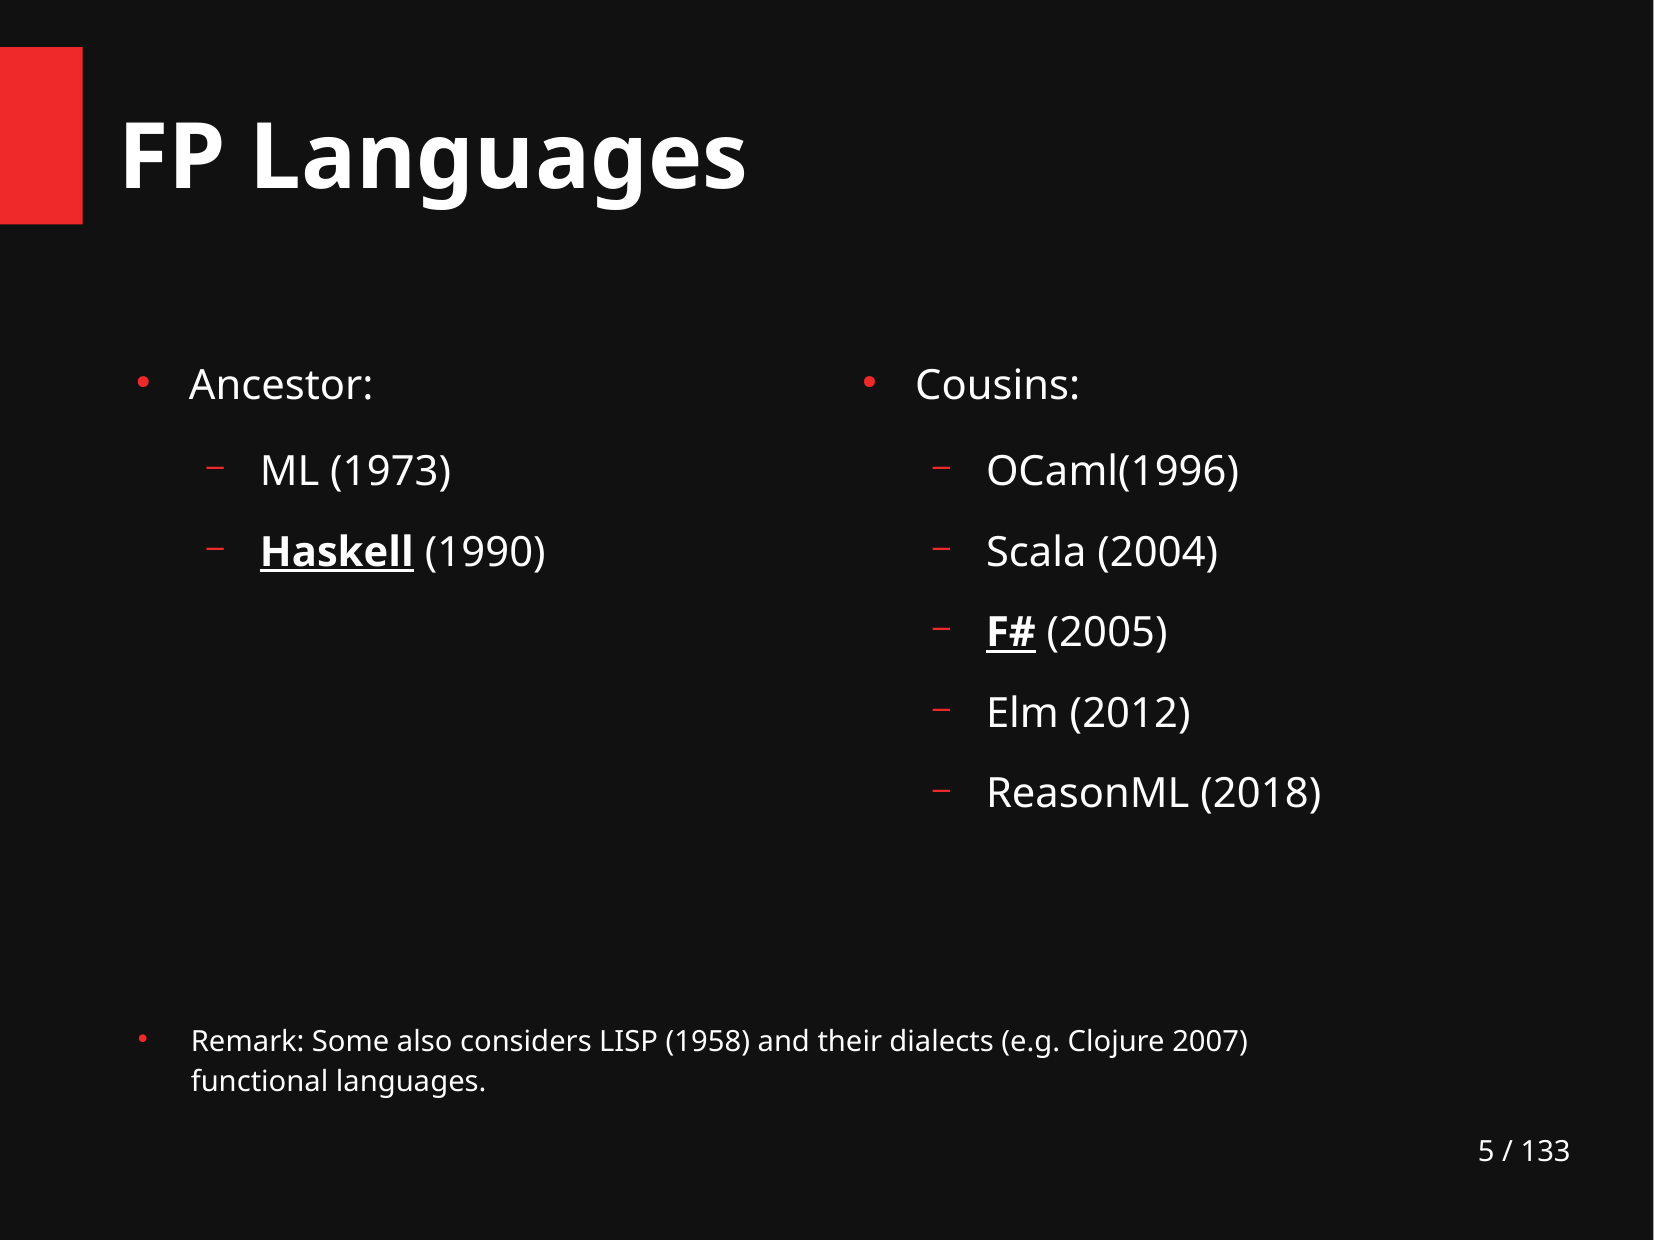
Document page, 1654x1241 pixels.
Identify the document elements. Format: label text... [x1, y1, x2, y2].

list Cousins: OCaml(1996) Scala (2004) F# (2005) Elm (2012) ReasonML (2018) [844, 354, 1536, 1074]
list Ancestor: ML (1973) Haskell (1990) [118, 354, 810, 1074]
list Remark: Some also considers LISP (1958) and their dialects (e.g. Clojure 2007) functional languages. [120, 1020, 1336, 1241]
title FP Languages [118, 49, 1571, 257]
